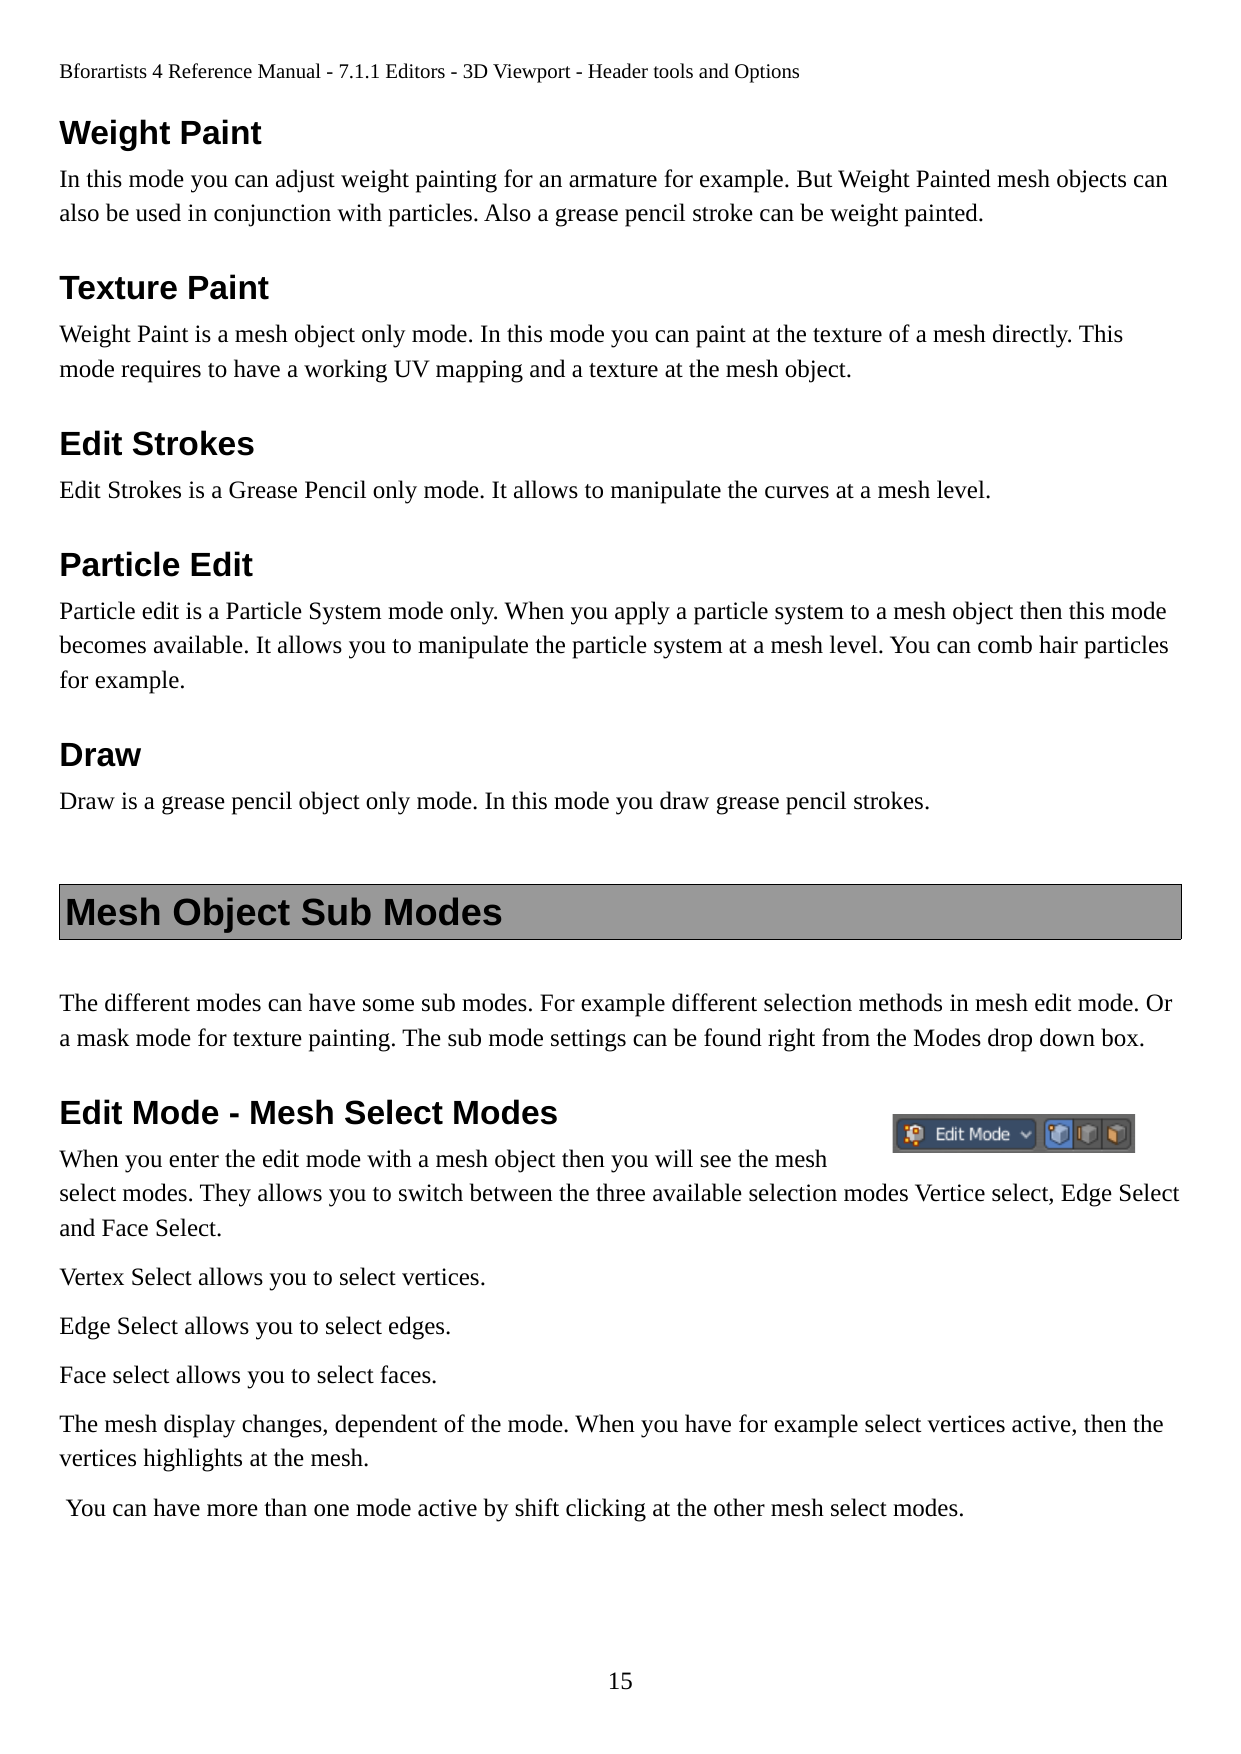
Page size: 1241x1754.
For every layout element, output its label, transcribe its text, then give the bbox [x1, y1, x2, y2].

subtitle Weight Paint [59, 113, 1181, 151]
text Edit Strokes is a Grease Pencil only mode. It allows to manipulate the curves at a mesh level. [59, 475, 1181, 503]
subtitle Particle Edit [59, 545, 1181, 583]
subtitle Edit Mode - Mesh Select Modes [59, 1093, 1181, 1131]
text Vertex Select allows you to select vertices. [59, 1262, 1181, 1291]
subtitle Edit Strokes [59, 424, 1181, 462]
text Draw is a grease pencil object only mode. In this mode you draw grease pencil strokes. [59, 786, 1181, 814]
text Face select allows you to select faces. [59, 1360, 1181, 1389]
text Particle edit is a Particle System mode only. When you apply a particle system to a mesh object then this mode becomes available. It allows you to manipulate the particle system at a mesh level. You can comb hair particles for example. [59, 596, 1181, 693]
subtitle Draw [59, 735, 1181, 773]
text You can have more than one mode active by shift clicking at the other mesh select modes. [59, 1493, 1181, 1521]
subtitle Texture Paint [59, 268, 1181, 307]
text Weight Paint is a mesh object only mode. In this mode you can paint at the texture of a mesh directly. This mode requires to have a working UV mapping and a texture at the mesh object. [59, 319, 1181, 382]
table_header Mesh Object Sub Modes [60, 885, 1181, 939]
text The different modes can have some sub modes. For example different selection methods in mesh edit mode. Or a mask mode for texture painting. The sub mode settings can be found right from the Modes drop down box. [59, 988, 1181, 1052]
text The mesh display changes, dependent of the mode. When you have for example select vertices active, then the vertices highlights at the mesh. [59, 1409, 1181, 1472]
text In this mode you can adjust weight painting for an armature for example. But Weight Painted mesh objects can also be used in conjunction with particles. Also a grease pencil stroke can be weight painted. [59, 164, 1181, 227]
text Edge Select allows you to select edges. [59, 1311, 1181, 1340]
picture [892, 1114, 1136, 1153]
text When you enter the edit mode with a mesh object then you will see the mesh select modes. They allows you to switch between the three available selection modes Vertice select, Edge Select and Face Select. [59, 1144, 1181, 1242]
